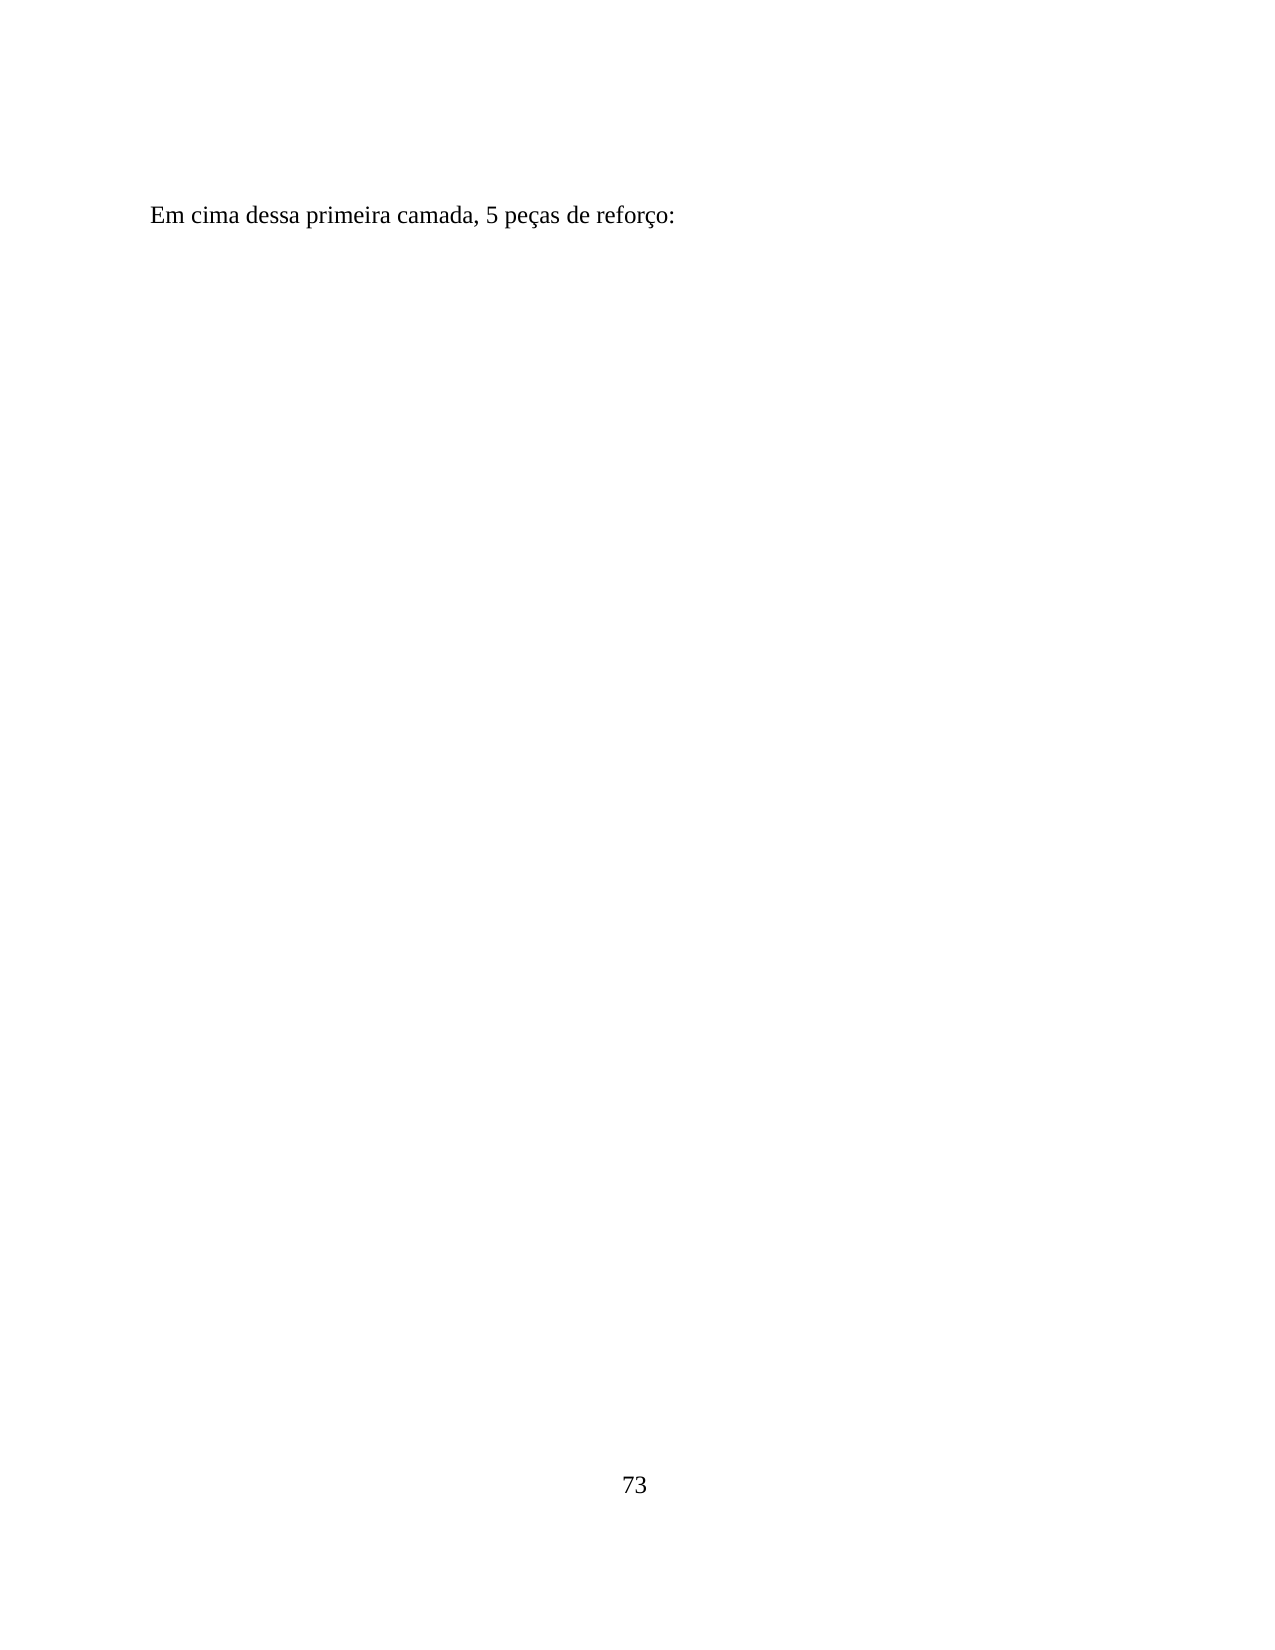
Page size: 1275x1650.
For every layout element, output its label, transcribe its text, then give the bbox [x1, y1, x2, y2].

text Em cima dessa primeira camada, 5 peças de reforço: [150, 200, 1125, 229]
